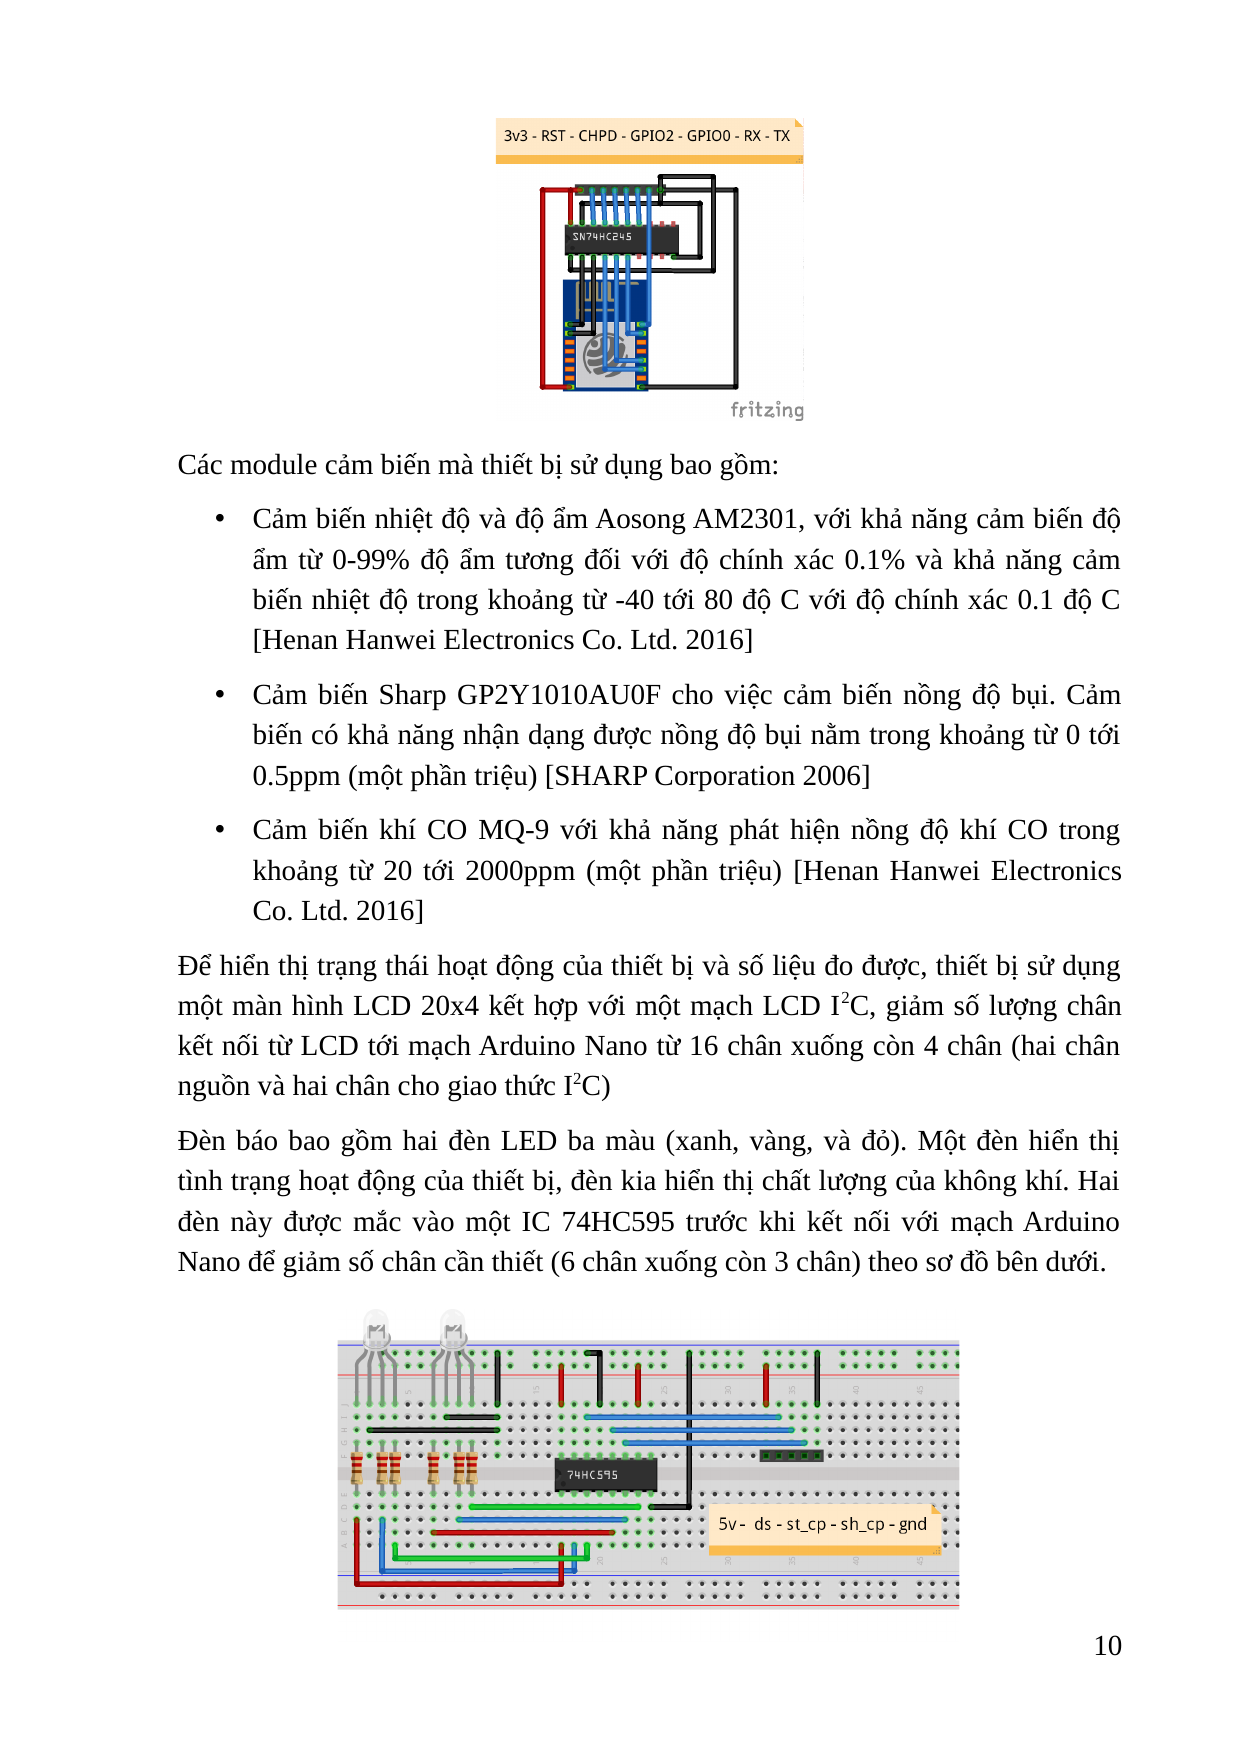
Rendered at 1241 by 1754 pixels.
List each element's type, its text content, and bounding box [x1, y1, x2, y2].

text Để hiển thị trạng thái hoạt động của thiết bị và số liệu đo được, thiết bị sử dụng một màn hình LCD 20x4 kết hợp với một mạch LCD I2C, giảm số lượng chân kết nối từ LCD tới mạch Arduino Nano từ 16 chân xuống còn 4 chân (hai chân nguồn và hai chân cho giao thức I2C) [177, 948, 1122, 1102]
text Đèn báo bao gồm hai đèn LED ba màu (xanh, vàng, và đỏ). Một đèn hiển thị tình trạng hoạt động của thiết bị, đèn kia hiển thị chất lượng của không khí. Hai đèn này được mắc vào một IC 74HC595 trước khi kết nối với mạch Arduino Nano để giảm số chân cần thiết (6 chân xuống còn 3 chân) theo sơ đồ bên dưới. [177, 1123, 1122, 1277]
list Cảm biến nhiệt độ và độ ẩm Aosong AM2301, với khả năng cảm biến độ ẩm từ 0-99% độ ẩm tương đối với độ chính xác 0.1% và khả năng cảm biến nhiệt độ trong khoảng từ -40 tới 80 độ C với độ chính xác 0.1 độ C [Henan Hanwei Electronics Co. Ltd. 2016] [215, 502, 1122, 656]
list Cảm biến khí CO MQ-9 với khả năng phát hiện nồng độ khí CO trong khoảng từ 20 tới 2000ppm (một phần triệu) [Henan Hanwei Electronics Co. Ltd. 2016] [215, 812, 1122, 927]
picture [337, 1309, 960, 1642]
picture [495, 118, 804, 421]
text Các module cảm biến mà thiết bị sử dụng bao gồm: [177, 447, 1122, 480]
list Cảm biến Sharp GP2Y1010AU0F cho việc cảm biến nồng độ bụi. Cảm biến có khả năng nhận dạng được nồng độ bụi nằm trong khoảng từ 0 tới 0.5ppm (một phần triệu) [SHARP Corporation 2006] [215, 677, 1122, 791]
